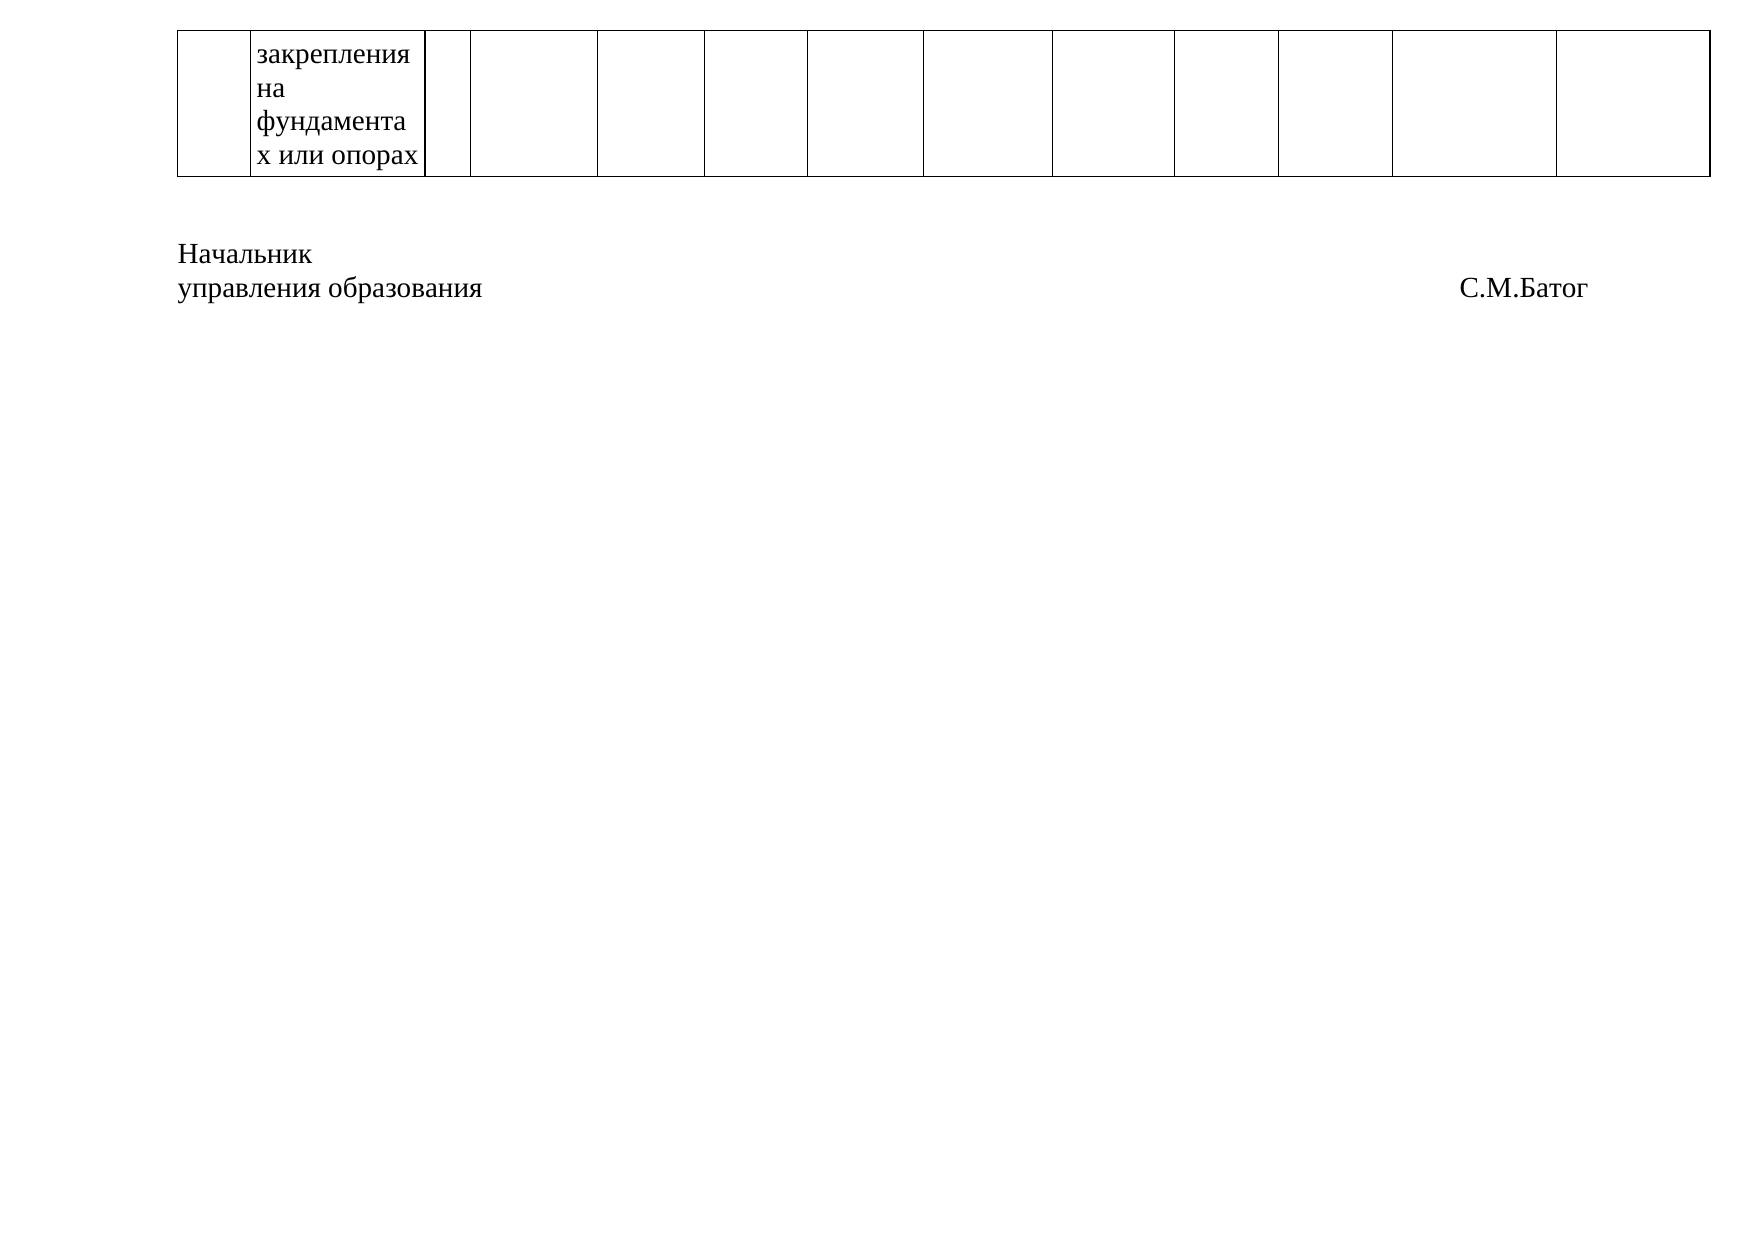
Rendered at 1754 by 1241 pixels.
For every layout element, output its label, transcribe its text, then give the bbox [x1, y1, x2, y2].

table_header [808, 31, 923, 176]
table_header закрепления на фундаментах или опорах [251, 31, 424, 176]
table_header [1175, 31, 1278, 176]
table_header [1393, 31, 1556, 176]
text Начальник [177, 237, 1695, 270]
table_header [1053, 31, 1174, 176]
table_header [426, 31, 470, 176]
table_header [178, 31, 250, 176]
table_header [924, 31, 1052, 176]
table_header [598, 31, 704, 176]
text управления образования С.М.Батог [177, 270, 1695, 304]
table_header [705, 31, 807, 176]
table_header [1557, 31, 1709, 176]
table_header [1279, 31, 1392, 176]
table_header [471, 31, 597, 176]
